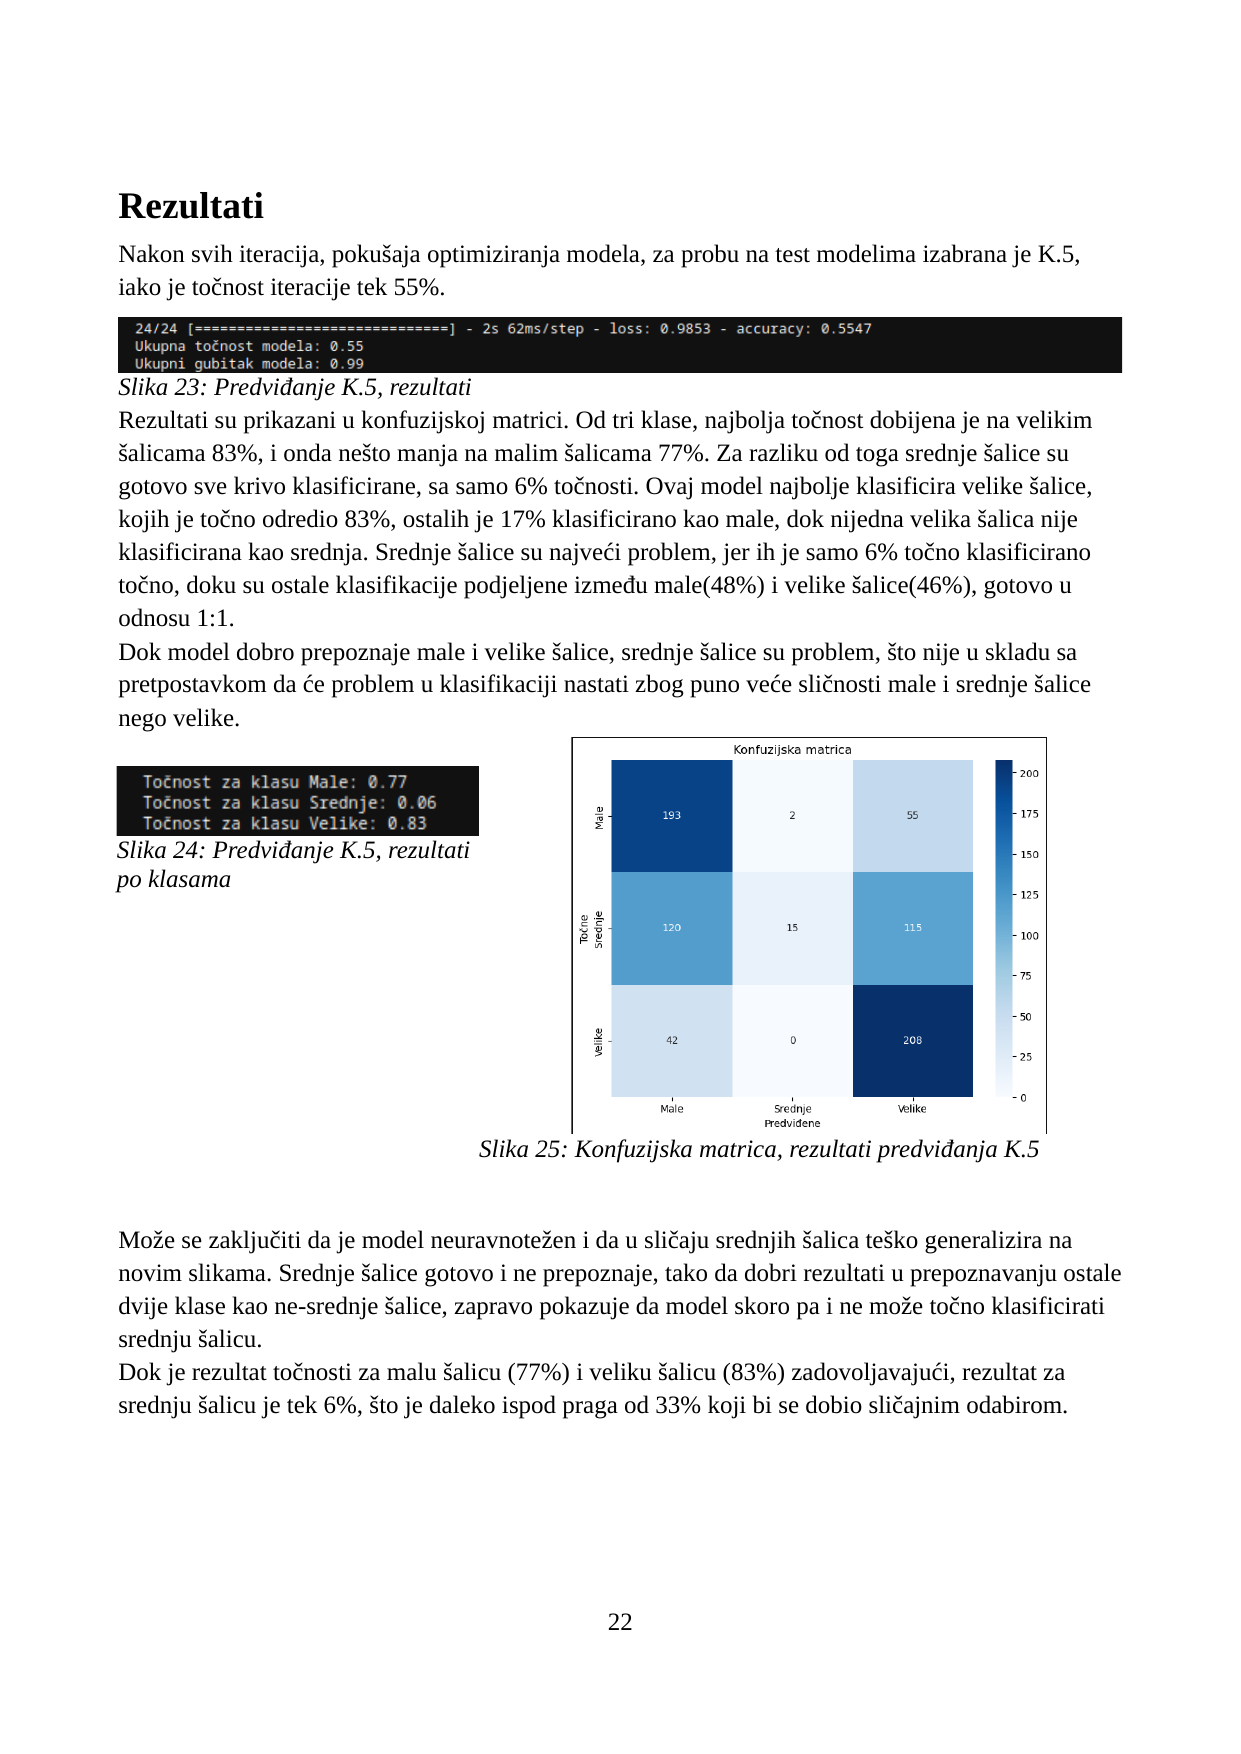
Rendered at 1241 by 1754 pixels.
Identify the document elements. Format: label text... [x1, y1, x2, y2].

text Slika 25: Konfuzijska matrica, rezultati predviđanja K.5 [479, 1134, 1139, 1162]
subtitle Rezultati [118, 183, 1122, 226]
picture [118, 317, 1123, 373]
text Može se zaključiti da je model neuravnotežen i da u sličaju srednjih šalica teško generalizira na novim slikama. Srednje šalice gotovo i ne prepoznaje, tako da dobri rezultati u prepoznavanju ostale dvije klase kao ne-srednje šalice, zapravo pokazuje da model skoro pa i ne može točno klasificirati srednju šalicu. [118, 1134, 1122, 1353]
text Rezultati su prikazani u konfuzijskoj matrici. Od tri klase, najbolja točnost dobijena je na velikim šalicama 83%, i onda nešto manja na malim šalicama 77%. Za razliku od toga srednje šalice su gotovo sve krivo klasificirane, sa samo 6% točnosti. Ovaj model najbolje klasificira velike šalice, kojih je točno odredio 83%, ostalih je 17% klasificirano kao male, dok nijedna velika šalica nije klasificirana kao srednja. Srednje šalice su najveći problem, jer ih je samo 6% točno klasificirano točno, doku su ostale klasifikacije podjeljene između male(48%) i velike šalice(46%), gotovo u odnosu 1:1. [118, 401, 1122, 632]
picture [571, 737, 1047, 1134]
text Dok je rezultat točnosti za malu šalicu (77%) i veliku šalicu (83%) zadovoljavajući, rezultat za srednju šalicu je tek 6%, što je daleko ispod praga od 33% koji bi se dobio sličajnim odabirom. [118, 1357, 1122, 1419]
text [479, 1162, 1139, 1225]
text [118, 736, 479, 754]
text [118, 305, 1122, 317]
text Nakon svih iteracija, pokušaja optimiziranja modela, za probu na test modelima izabrana je K.5, iako je točnost iteracije tek 55%. [118, 239, 1122, 300]
text Slika 23: Predviđanje K.5, rezultati [118, 373, 1122, 401]
text [117, 754, 479, 766]
text Dok model dobro prepoznaje male i velike šalice, srednje šalice su problem, što nije u skladu sa pretpostavkom da će problem u klasifikaciji nastati zbog puno veće sličnosti male i srednje šalice nego velike. [118, 637, 1139, 737]
picture [116, 766, 479, 836]
text Slika 24: Predviđanje K.5, rezultati po klasama [117, 836, 479, 893]
